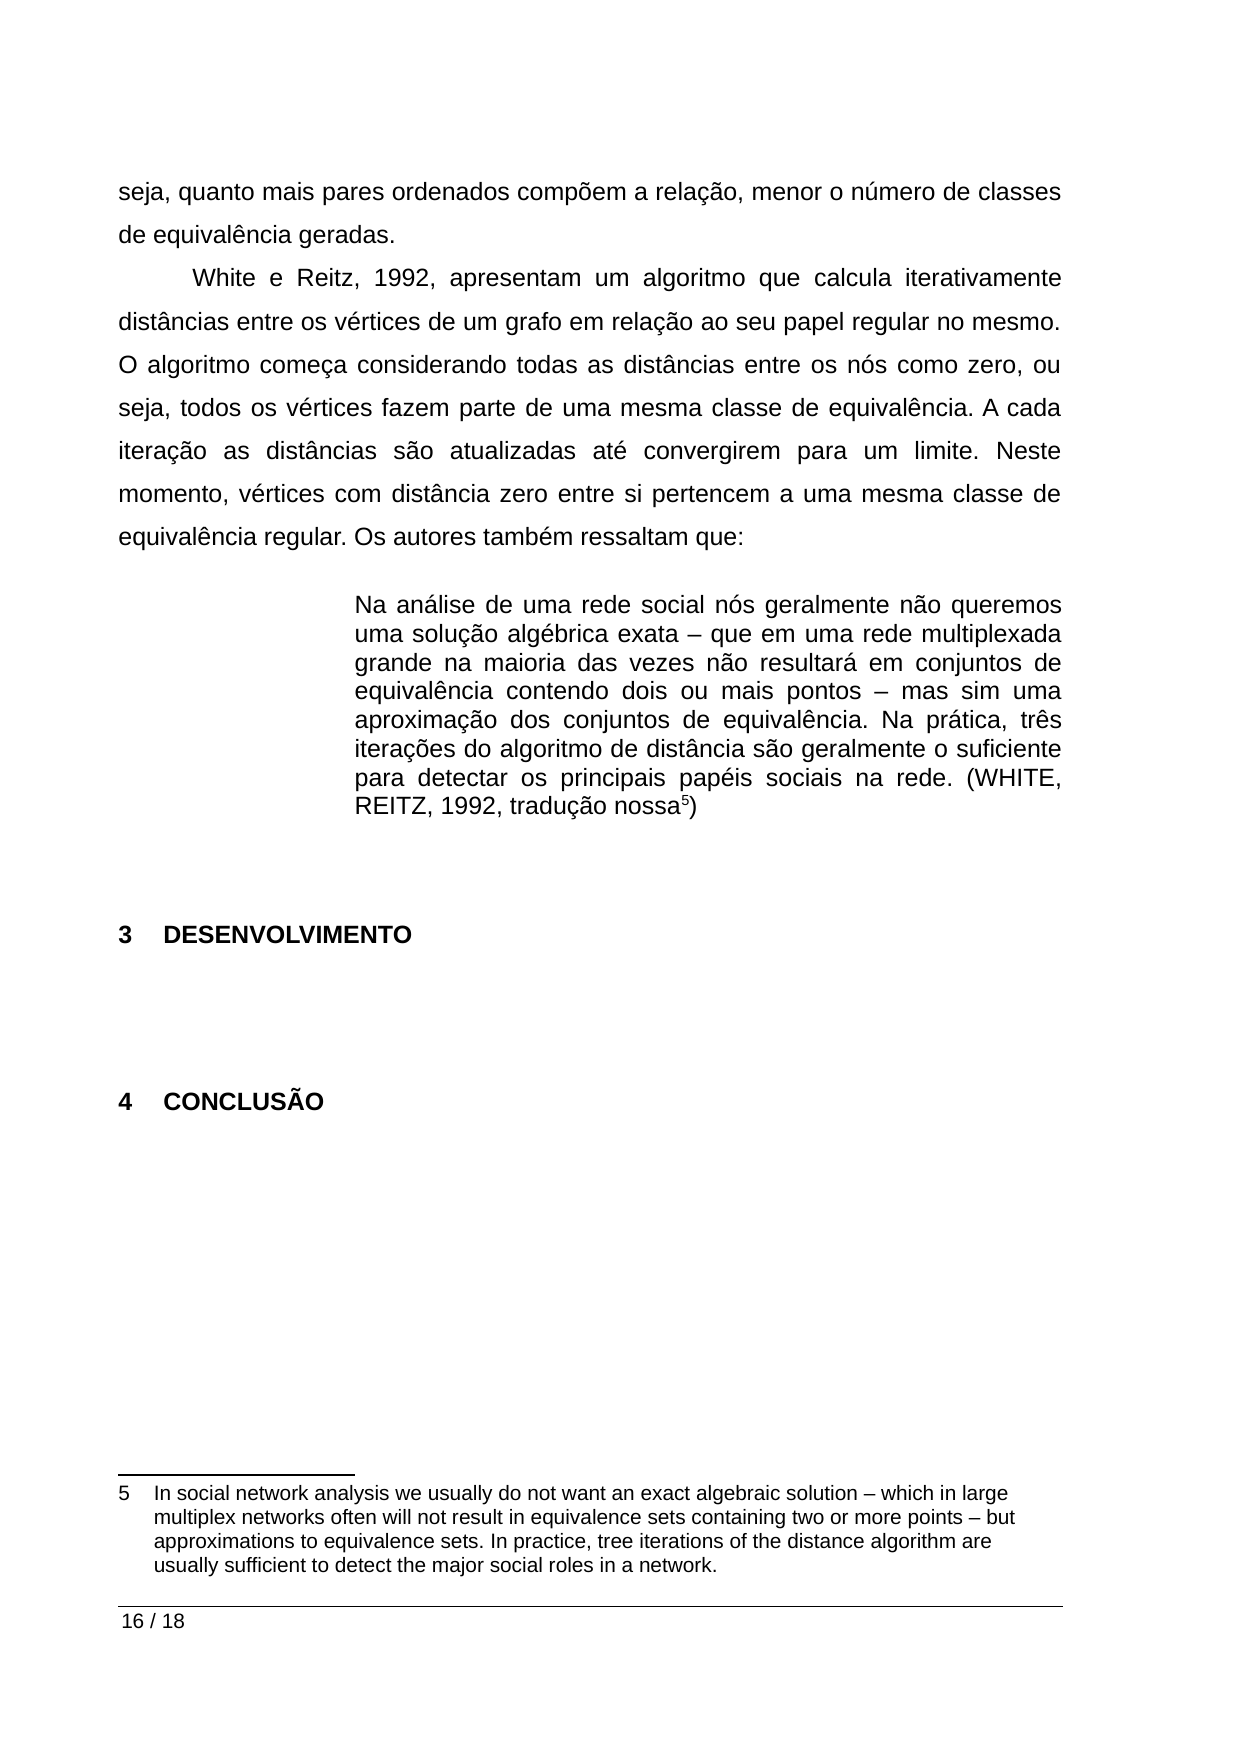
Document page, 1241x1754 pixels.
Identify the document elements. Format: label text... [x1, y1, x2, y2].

subtitle Desenvolvimento [118, 921, 1063, 949]
subtitle Conclusão [118, 1087, 1063, 1116]
text Na análise de uma rede social nós geralmente não queremos uma solução algébrica exata – que em uma rede multiplexada grande na maioria das vezes não resultará em conjuntos de equivalência contendo dois ou mais pontos – mas sim uma aproximação dos conjuntos de equivalência. Na prática, três iterações do algoritmo de distância são geralmente o suficiente para detectar os principais papéis sociais na rede. (WHITE, REITZ, 1992, tradução nossa) [354, 590, 1063, 820]
text seja, quanto mais pares ordenados compõem a relação, menor o número de classes de equivalência geradas. [118, 177, 1063, 249]
text In social network analysis we usually do not want an exact algebraic solution – which in large multiplex networks often will not result in equivalence sets containing two or more points – but approximations to equivalence sets. In practice, tree iterations of the distance algorithm are usually sufficient to detect the major social roles in a network. [118, 1481, 1063, 1576]
text White e Reitz, 1992, apresentam um algoritmo que calcula iterativamente distâncias entre os vértices de um grafo em relação ao seu papel regular no mesmo. O algoritmo começa considerando todas as distâncias entre os nós como zero, ou seja, todos os vértices fazem parte de uma mesma classe de equivalência. A cada iteração as distâncias são atualizadas até convergirem para um limite. Neste momento, vértices com distância zero entre si pertencem a uma mesma classe de equivalência regular. Os autores também ressaltam que: [118, 263, 1063, 551]
